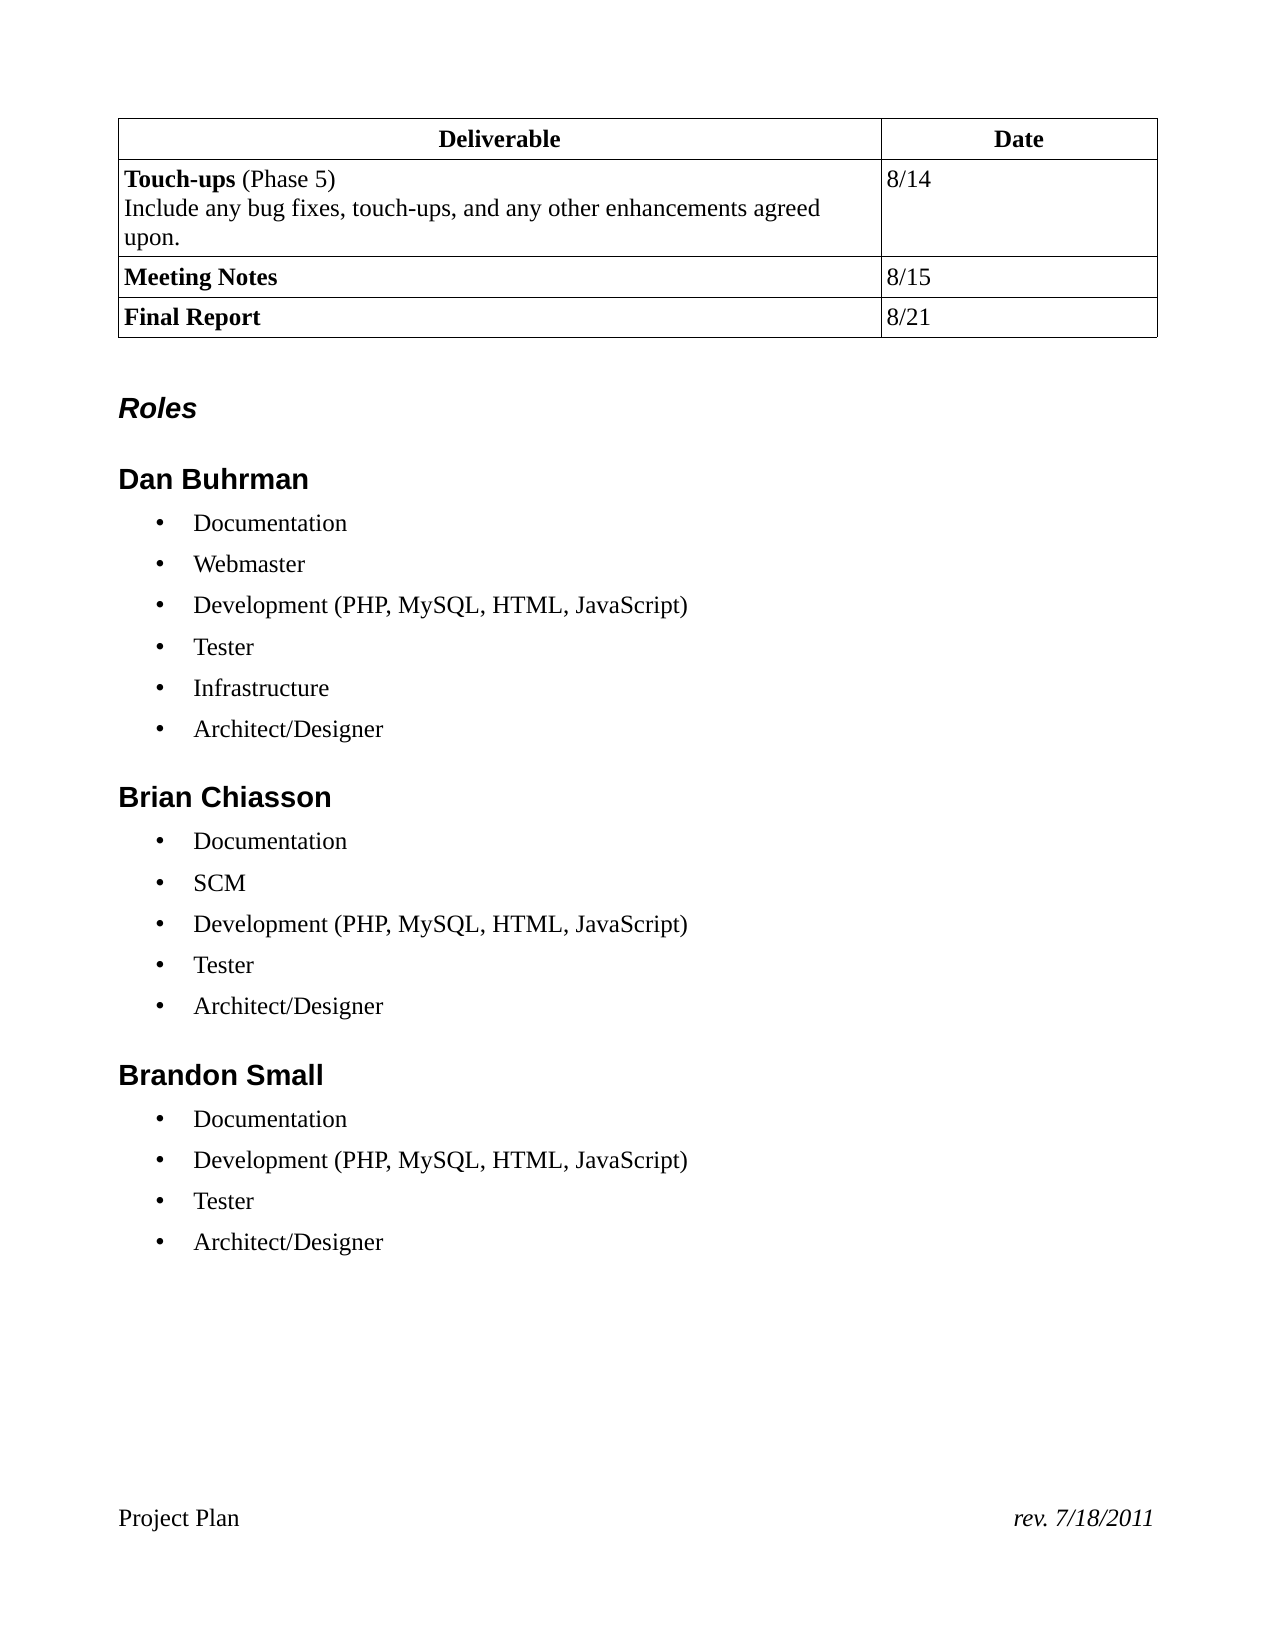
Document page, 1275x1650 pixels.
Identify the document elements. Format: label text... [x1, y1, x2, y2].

list Tester [156, 632, 1157, 660]
list Infrastructure [156, 673, 1157, 702]
list Architect/Designer [156, 714, 1157, 743]
list SCM [156, 868, 1157, 896]
list Development (PHP, MySQL, HTML, JavaScript) [156, 1145, 1157, 1174]
table_cell Touch-ups (Phase 5) Include any bug fixes, touch-ups, and any other enhancements agreed upon. [119, 160, 881, 256]
list Webmaster [156, 549, 1157, 578]
table_cell Final Report [119, 298, 881, 337]
table_header Date [882, 119, 1157, 158]
list Tester [156, 950, 1157, 979]
table_cell Meeting Notes [119, 257, 881, 297]
subtitle Brandon Small [118, 1058, 1157, 1091]
list Development (PHP, MySQL, HTML, JavaScript) [156, 909, 1157, 938]
list Tester [156, 1186, 1157, 1215]
subtitle Roles [118, 391, 1157, 424]
list Development (PHP, MySQL, HTML, JavaScript) [156, 590, 1157, 619]
subtitle Dan Buhrman [118, 462, 1157, 495]
table_cell 8/15 [882, 257, 1157, 297]
table_header Deliverable [119, 119, 881, 158]
subtitle Brian Chiasson [118, 780, 1157, 814]
list Documentation [156, 826, 1157, 855]
list Architect/Designer [156, 991, 1157, 1020]
table_cell 8/14 [882, 160, 1157, 256]
list Documentation [156, 1104, 1157, 1132]
table_cell 8/21 [882, 298, 1157, 337]
list Architect/Designer [156, 1227, 1157, 1256]
list Documentation [156, 508, 1157, 537]
